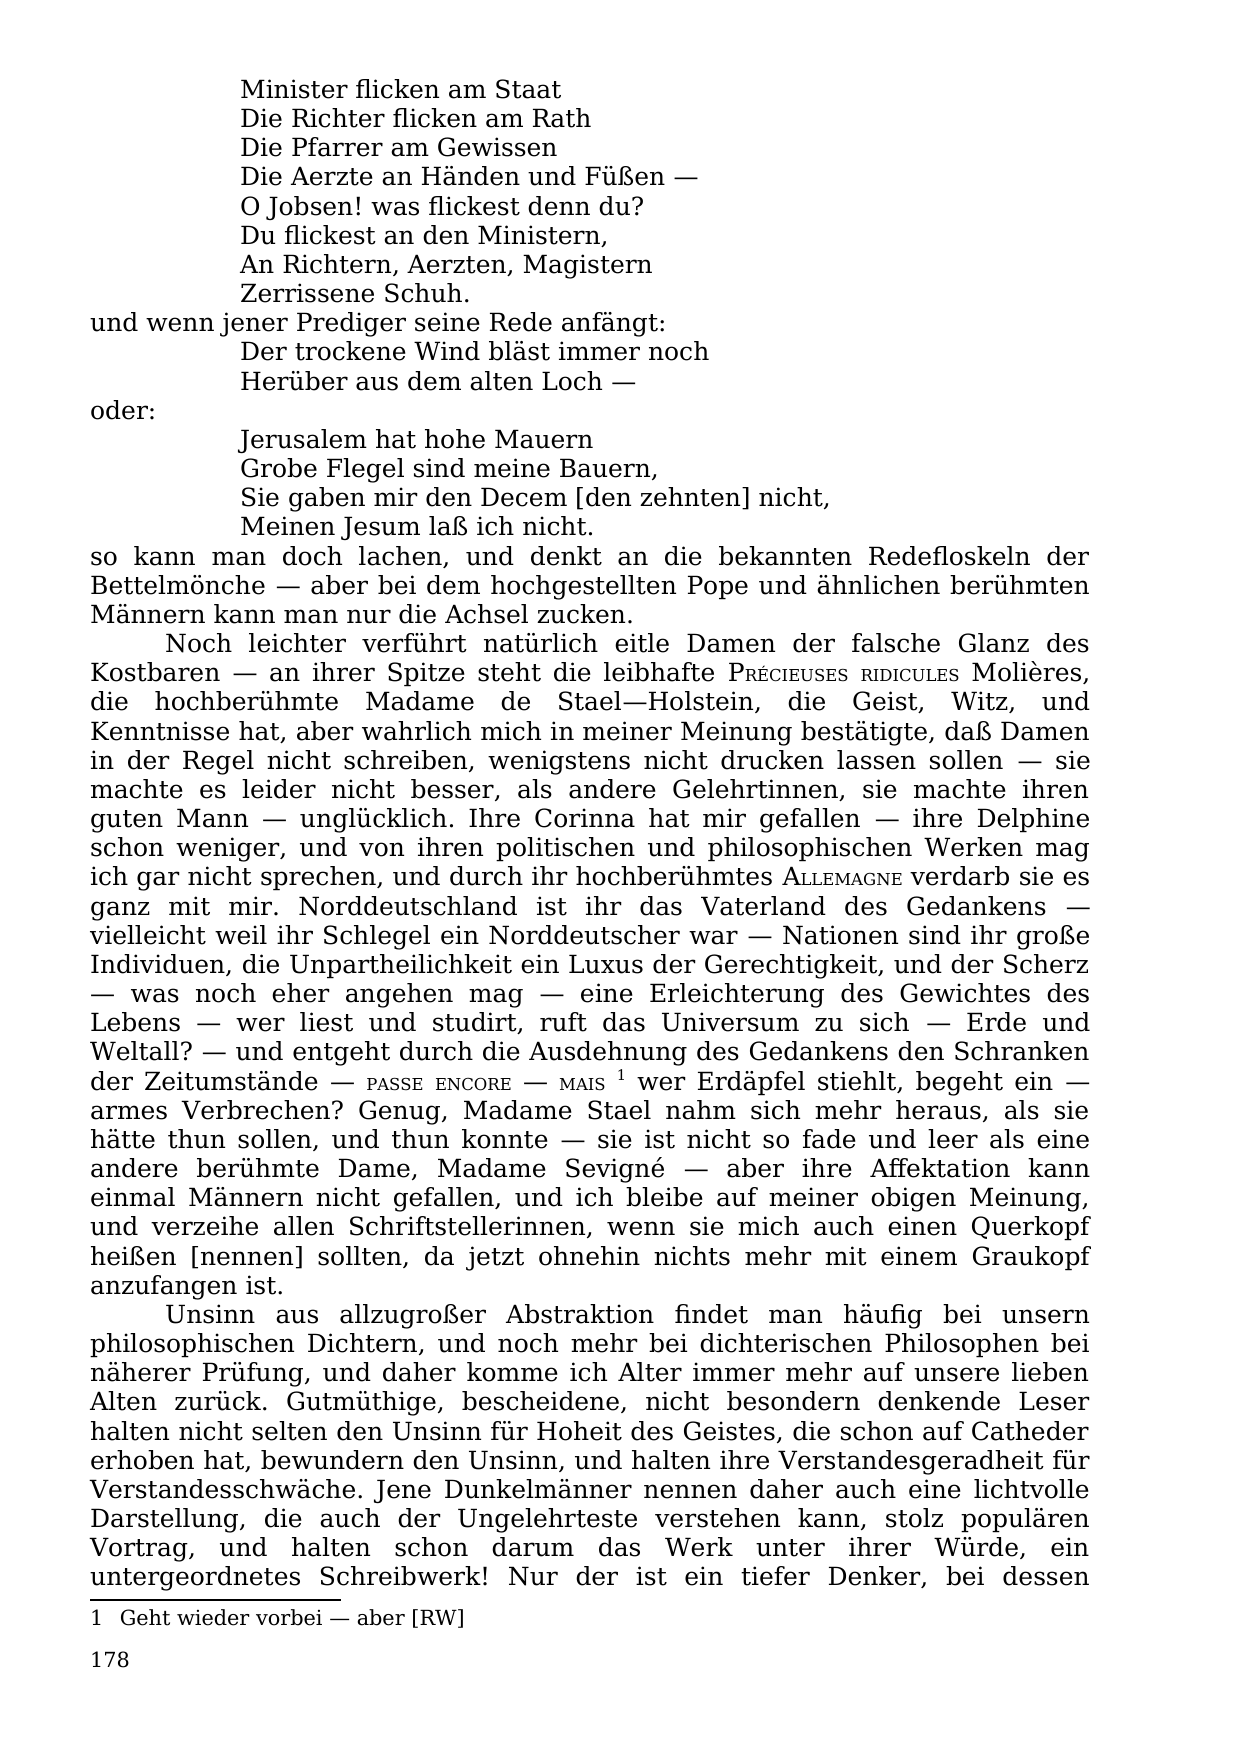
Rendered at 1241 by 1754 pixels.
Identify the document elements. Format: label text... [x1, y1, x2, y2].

text so kann man doch lachen, und denkt an die bekannten Redefloskeln der Bettelmönche — aber bei dem hochgestellten Pope und ähnlichen berühmten Männern kann man nur die Achsel zucken. [90, 542, 1091, 629]
text Die Richter flicken am Rath [240, 104, 1091, 133]
text Du flickest an den Ministern, [240, 221, 1091, 250]
text Minister flicken am Staat [240, 75, 1091, 104]
text Herüber aus dem alten Loch — [240, 367, 1091, 396]
text Geht wieder vorbei — aber [RW] [90, 1606, 1091, 1631]
text O Jobsen! was flickest denn du? [240, 192, 1091, 221]
text An Richtern, Aerzten, Magistern [240, 250, 1091, 279]
text Zerrissene Schuh. [240, 279, 1091, 308]
text Meinen Jesum laß ich nicht. [240, 512, 1091, 542]
text oder: [90, 396, 1091, 425]
text Noch leichter verführt natürlich eitle Damen der falsche Glanz des Kostbaren — an ihrer Spitze steht die leibhafte Précieuses ridicules Molières, die hochberühmte Madame de Stael—Holstein, die Geist, Witz, und Kenntnisse hat, aber wahrlich mich in meiner Meinung bestätigte, daß Damen in der Regel nicht schreiben, wenigstens nicht drucken lassen sollen — sie machte es leider nicht besser, als andere Gelehrtinnen, sie machte ihren guten Mann — unglücklich. Ihre Corinna hat mir gefallen — ihre Delphine schon weniger, und von ihren politischen und philosophischen Werken mag ich gar nicht sprechen, und durch ihr hochberühmtes Allemagne verdarb sie es ganz mit mir. Norddeutschland ist ihr das Vaterland des Gedankens — vielleicht weil ihr Schlegel ein Norddeutscher war — Nationen sind ihr große Individuen, die Unpartheilichkeit ein Luxus der Gerechtigkeit, und der Scherz — was noch eher angehen mag — eine Erleichterung des Gewichtes des Lebens — wer liest und studirt, ruft das Universum zu sich — Erde und Weltall? — und entgeht durch die Ausdehnung des Gedankens den Schranken der Zeitumstände — passe encore — mais wer Erdäpfel stiehlt, begeht ein — armes Verbrechen? Genug, Madame Stael nahm sich mehr heraus, als sie hätte thun sollen, und thun konnte — sie ist nicht so fade und leer als eine andere berühmte Dame, Madame Sevigné — aber ihre Affektation kann einmal Männern nicht gefallen, und ich bleibe auf meiner obigen Meinung, und verzeihe allen Schriftstellerinnen, wenn sie mich auch einen Querkopf heißen [nennen] sollten, da jetzt ohnehin nichts mehr mit einem Graukopf anzufangen ist. [90, 629, 1091, 1300]
text und wenn jener Prediger seine Rede anfängt: [90, 308, 1091, 337]
text Sie gaben mir den Decem [den zehnten] nicht, [240, 483, 1091, 512]
text Unsinn aus allzugroßer Abstraktion findet man häufig bei unsern philosophischen Dichtern, und noch mehr bei dichterischen Philosophen bei näherer Prüfung, und daher komme ich Alter immer mehr auf unsere lieben Alten zurück. Gutmüthige, bescheidene, nicht besondern denkende Leser halten nicht selten den Unsinn für Hoheit des Geistes, die schon auf Catheder erhoben hat, bewundern den Unsinn, und halten ihre Verstandesgeradheit für Verstandesschwäche. Jene Dunkelmänner nennen daher auch eine lichtvolle Darstellung, die auch der Ungelehrteste verstehen kann, stolz populären Vortrag, und halten schon darum das Werk unter ihrer Würde, ein untergeordnetes Schreibwerk! Nur der ist ein tiefer Denker, bei dessen [90, 1300, 1091, 1592]
text Die Aerzte an Händen und Füßen — [240, 162, 1091, 192]
text Jerusalem hat hohe Mauern [240, 425, 1091, 454]
text Der trockene Wind bläst immer noch [240, 337, 1091, 367]
text Die Pfarrer am Gewissen [240, 133, 1091, 162]
text Grobe Flegel sind meine Bauern, [240, 454, 1091, 483]
